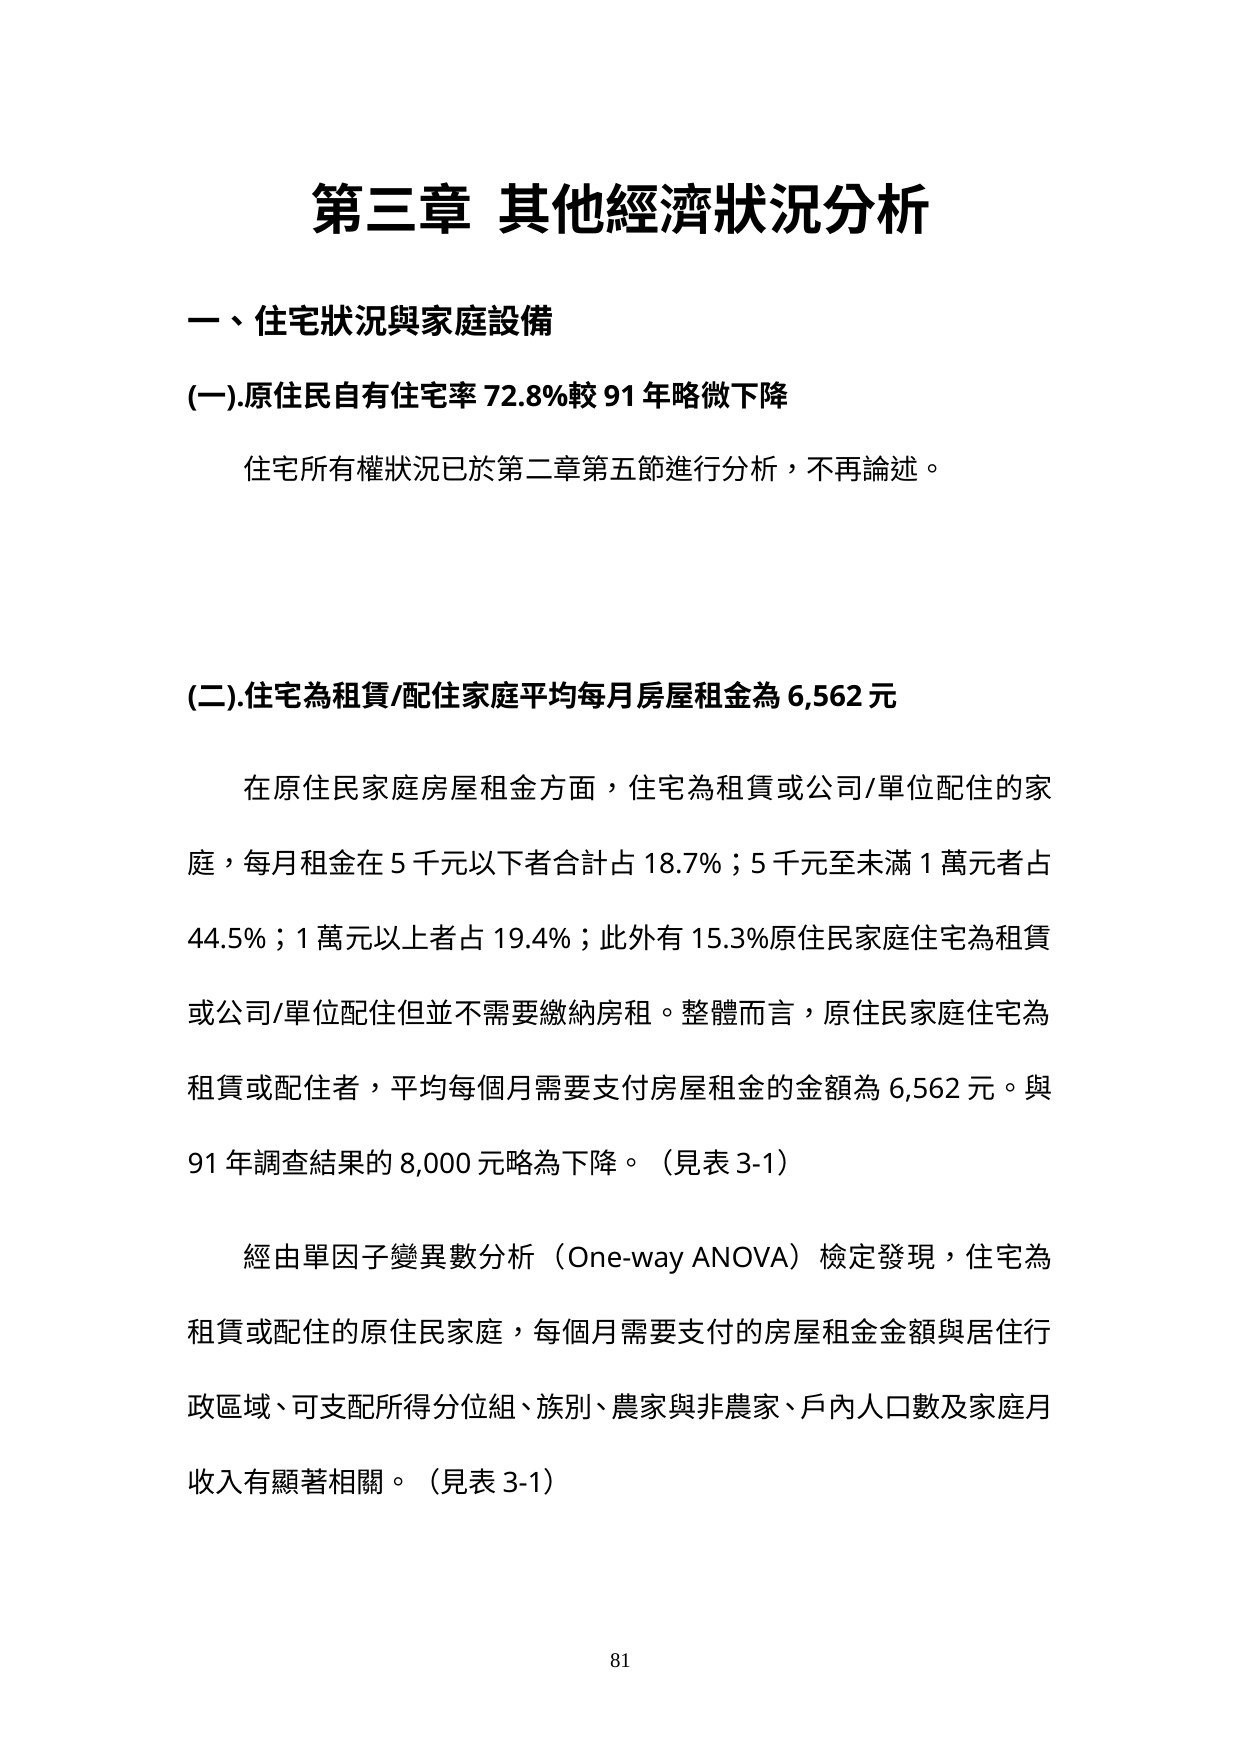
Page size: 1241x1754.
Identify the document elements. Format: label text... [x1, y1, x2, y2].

text 在原住民家庭房屋租金方面，住宅為租賃或公司/單位配住的家庭，每月租金在5千元以下者合計占18.7%；5千元至未滿1萬元者占44.5%；1萬元以上者占19.4%；此外有15.3%原住民家庭住宅為租賃或公司/單位配住但並不需要繳納房租。整體而言，原住民家庭住宅為租賃或配住者，平均每個月需要支付房屋租金的金額為6,562元。與91年調查結果的8,000元略為下降。（見表3-1） [187, 750, 1053, 1200]
text (一).原住民自有住宅率72.8%較91年略微下降 [187, 356, 1053, 431]
text 一、住宅狀況與家庭設備 [187, 281, 1053, 356]
text 經由單因子變異數分析（One-way ANOVA）檢定發現，住宅為租賃或配住的原住民家庭，每個月需要支付的房屋租金金額與居住行政區域、可支配所得分位組、族別、農家與非農家、戶內人口數及家庭月收入有顯著相關。（見表3-1） [187, 1219, 1053, 1519]
text 第三章 其他經濟狀況分析 [187, 150, 1053, 262]
text 住宅所有權狀況已於第二章第五節進行分析，不再論述。 [187, 431, 1053, 506]
text (二).住宅為租賃/配住家庭平均每月房屋租金為6,562元 [187, 656, 1053, 731]
